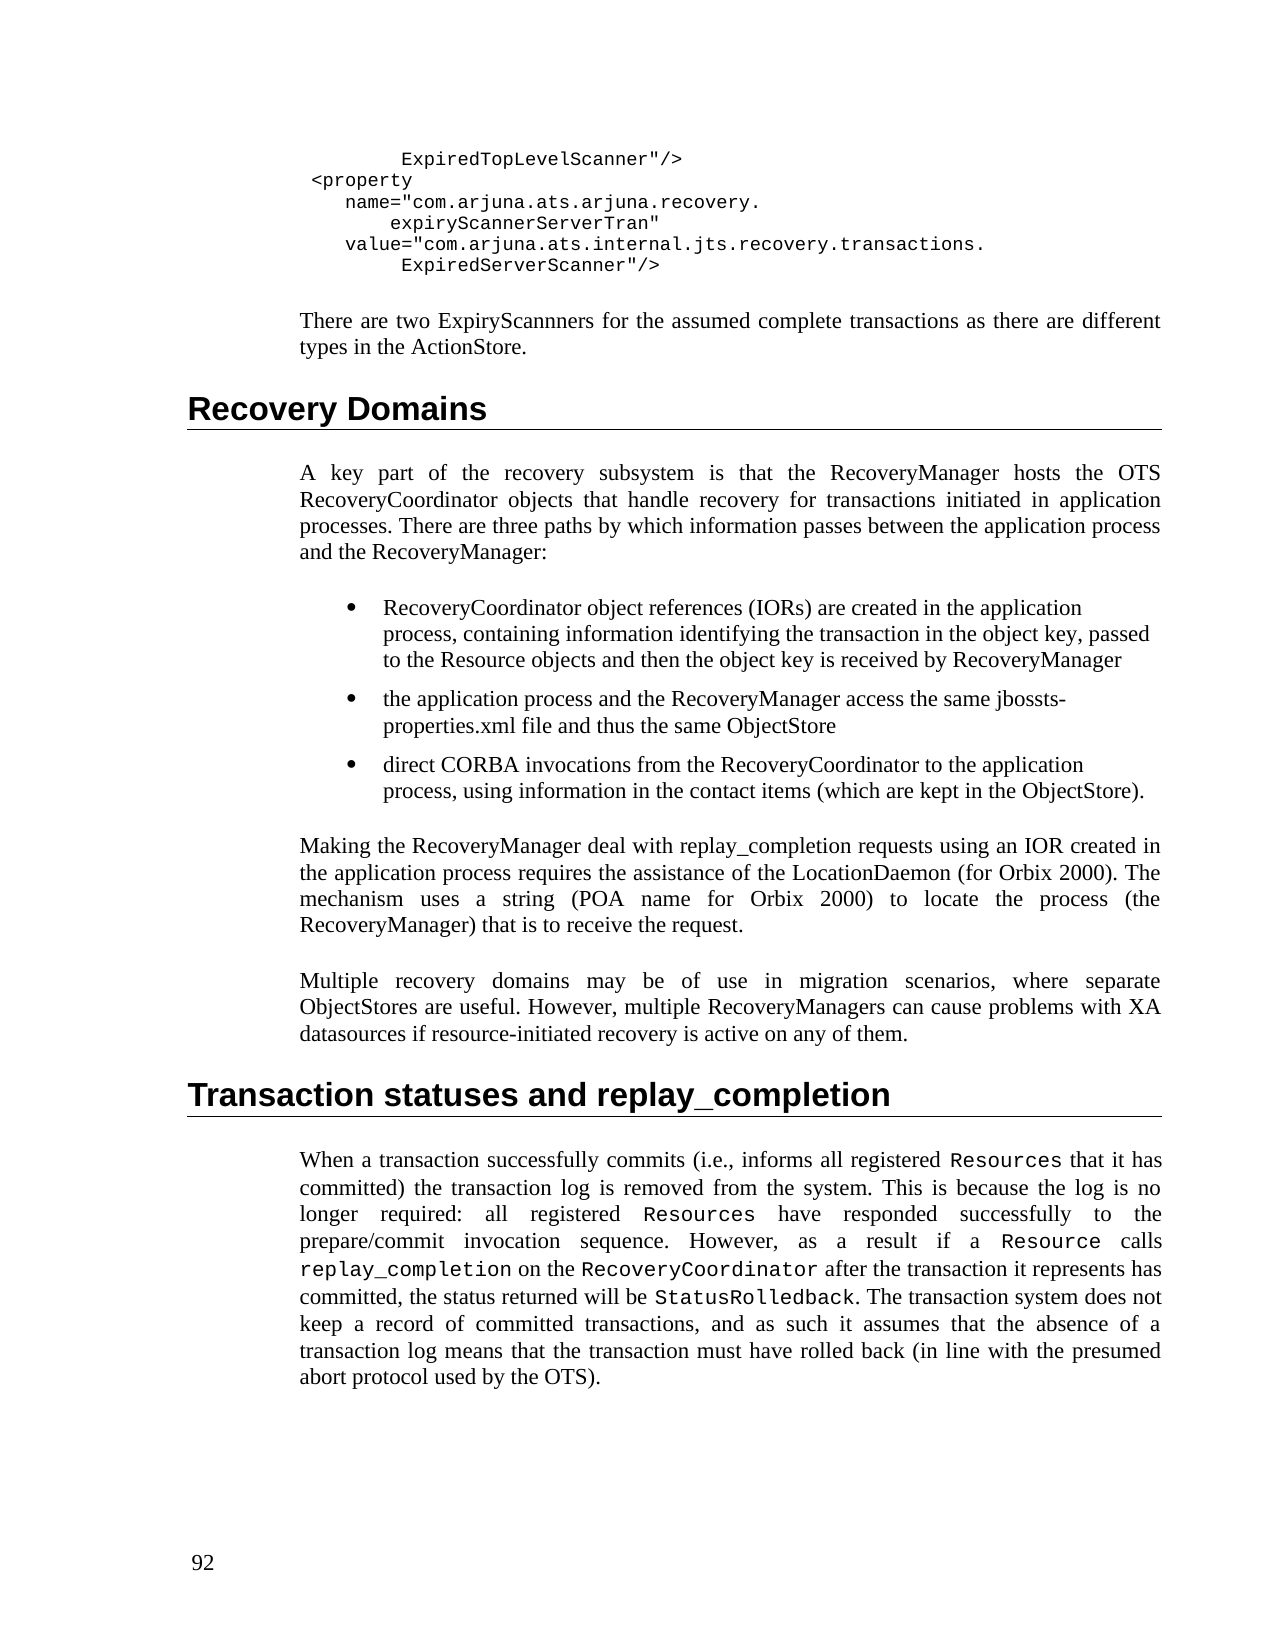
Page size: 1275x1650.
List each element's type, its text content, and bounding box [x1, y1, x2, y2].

text name="com.arjuna.ats.arjuna.recovery. [311, 192, 1162, 214]
subtitle Transaction statuses and replay_completion [187, 1075, 1162, 1116]
subtitle Recovery Domains [187, 388, 1162, 429]
text A key part of the recovery subsystem is that the RecoveryManager hosts the OTS RecoveryCoordinator objects that handle recovery for transactions initiated in application processes. There are three paths by which information passes between the application process and the RecoveryManager: [299, 459, 1162, 565]
text There are two ExpiryScannners for the assumed complete transactions as there are different types in the ActionStore. [299, 307, 1162, 359]
list RecoveryCoordinator object references (IORs) are created in the application process, containing information identifying the transaction in the object key, passed to the Resource objects and then the object key is received by RecoveryManager [347, 594, 1162, 673]
text ExpiredServerScanner"/> [187, 256, 1162, 277]
text Multiple recovery domains may be of use in migration scenarios, where separate ObjectStores are useful. However, multiple RecoveryManagers can cause problems with XA datasources if resource-initiated recovery is active on any of them. [299, 967, 1162, 1046]
text ExpiredTopLevelScanner"/> [187, 150, 1162, 171]
text value="com.arjuna.ats.internal.jts.recovery.transactions. [187, 235, 1162, 256]
text When a transaction successfully commits (i.e., informs all registered Resources that it has committed) the transaction log is removed from the system. This is because the log is no longer required: all registered Resources have responded successfully to the prepare/commit invocation sequence. However, as a result if a Resource calls replay_completion on the RecoveryCoordinator after the transaction it represents has committed, the status returned will be StatusRolledback. The transaction system does not keep a record of committed transactions, and as such it assumes that the absence of a transaction log means that the transaction must have rolled back (in line with the presumed abort protocol used by the OTS). [299, 1146, 1162, 1389]
text expiryScannerServerTran" [311, 214, 1162, 235]
text Making the RecoveryManager deal with replay_completion requests using an IOR created in the application process requires the assistance of the LocationDaemon (for Orbix 2000). The mechanism uses a string (POA name for Orbix 2000) to locate the process (the RecoveryManager) that is to receive the request. [299, 832, 1162, 938]
list direct CORBA invocations from the RecoveryCoordinator to the application process, using information in the contact items (which are kept in the ObjectStore). [347, 751, 1162, 803]
text <property [311, 171, 1162, 192]
list the application process and the RecoveryManager access the same jbossts-properties.xml file and thus the same ObjectStore [347, 685, 1162, 738]
